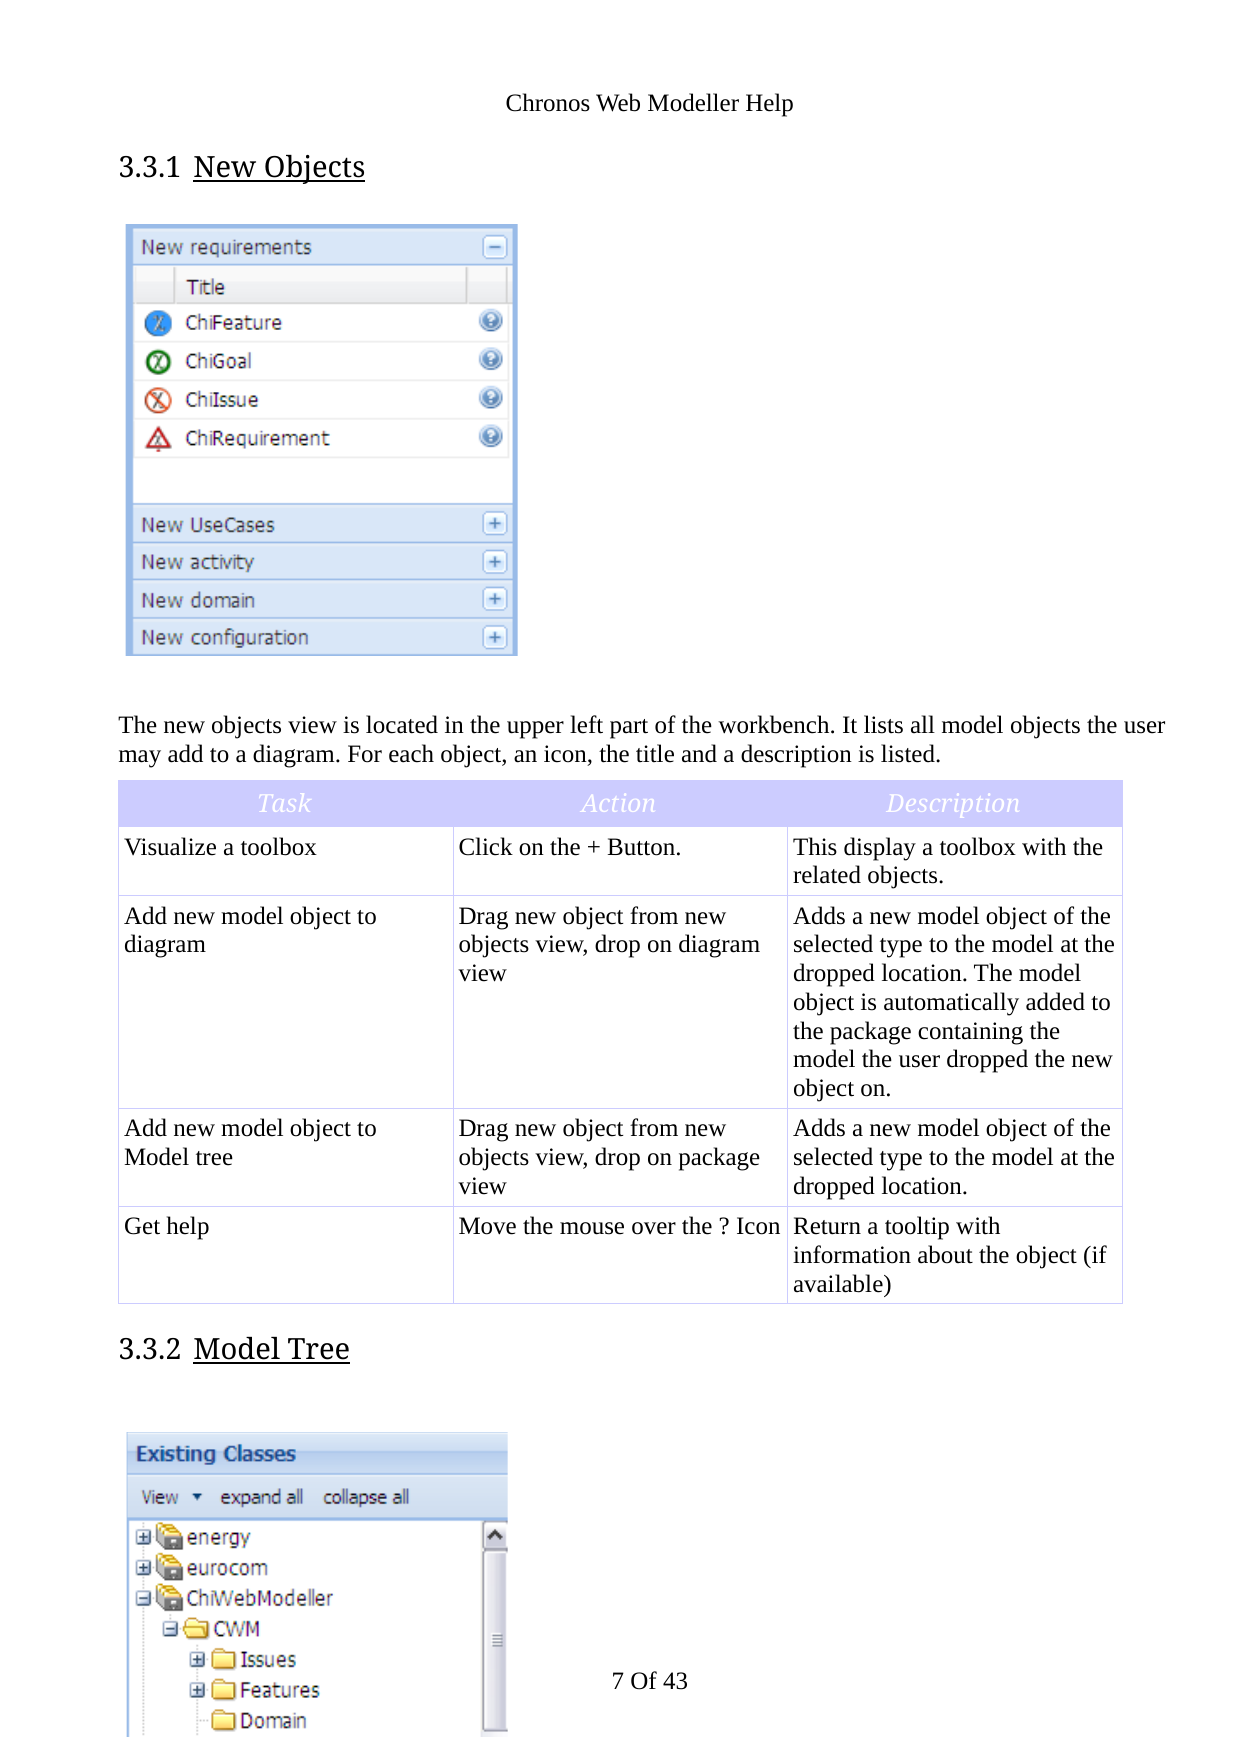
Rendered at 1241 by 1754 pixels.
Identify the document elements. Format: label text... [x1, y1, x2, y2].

table_cell Add new model object to Model tree [119, 1109, 453, 1206]
subtitle New Objects [118, 146, 1181, 186]
table_cell Add new model object to diagram [119, 896, 453, 1108]
table_header Action [454, 781, 787, 826]
table_header Task [119, 781, 453, 826]
table_cell This display a toolbox with the related objects. [788, 827, 1122, 895]
table_cell Click on the + Button. [454, 827, 787, 895]
table_cell Move the mouse over the ? Icon [454, 1207, 787, 1303]
table_cell Adds a new model object of the selected type to the model at the dropped location. The model object is automatically added to the package containing the model the user dropped the new object on. [788, 896, 1122, 1108]
table_cell Adds a new model object of the selected type to the model at the dropped location. [788, 1109, 1122, 1206]
table_header Description [788, 781, 1122, 826]
table_cell Return a tooltip with information about the object (if available) [788, 1207, 1122, 1303]
table_cell Drag new object from new objects view, drop on package view [454, 1109, 787, 1206]
table_cell Visualize a toolbox [119, 827, 453, 895]
text The new objects view is located in the upper left part of the workbench. It lists all model objects the user may add to a diagram. For each object, an icon, the title and a description is listed. [118, 710, 1181, 768]
table_cell Get help [119, 1207, 453, 1303]
table_cell Drag new object from new objects view, drop on diagram view [454, 896, 787, 1108]
subtitle Model Tree [118, 1328, 1181, 1368]
